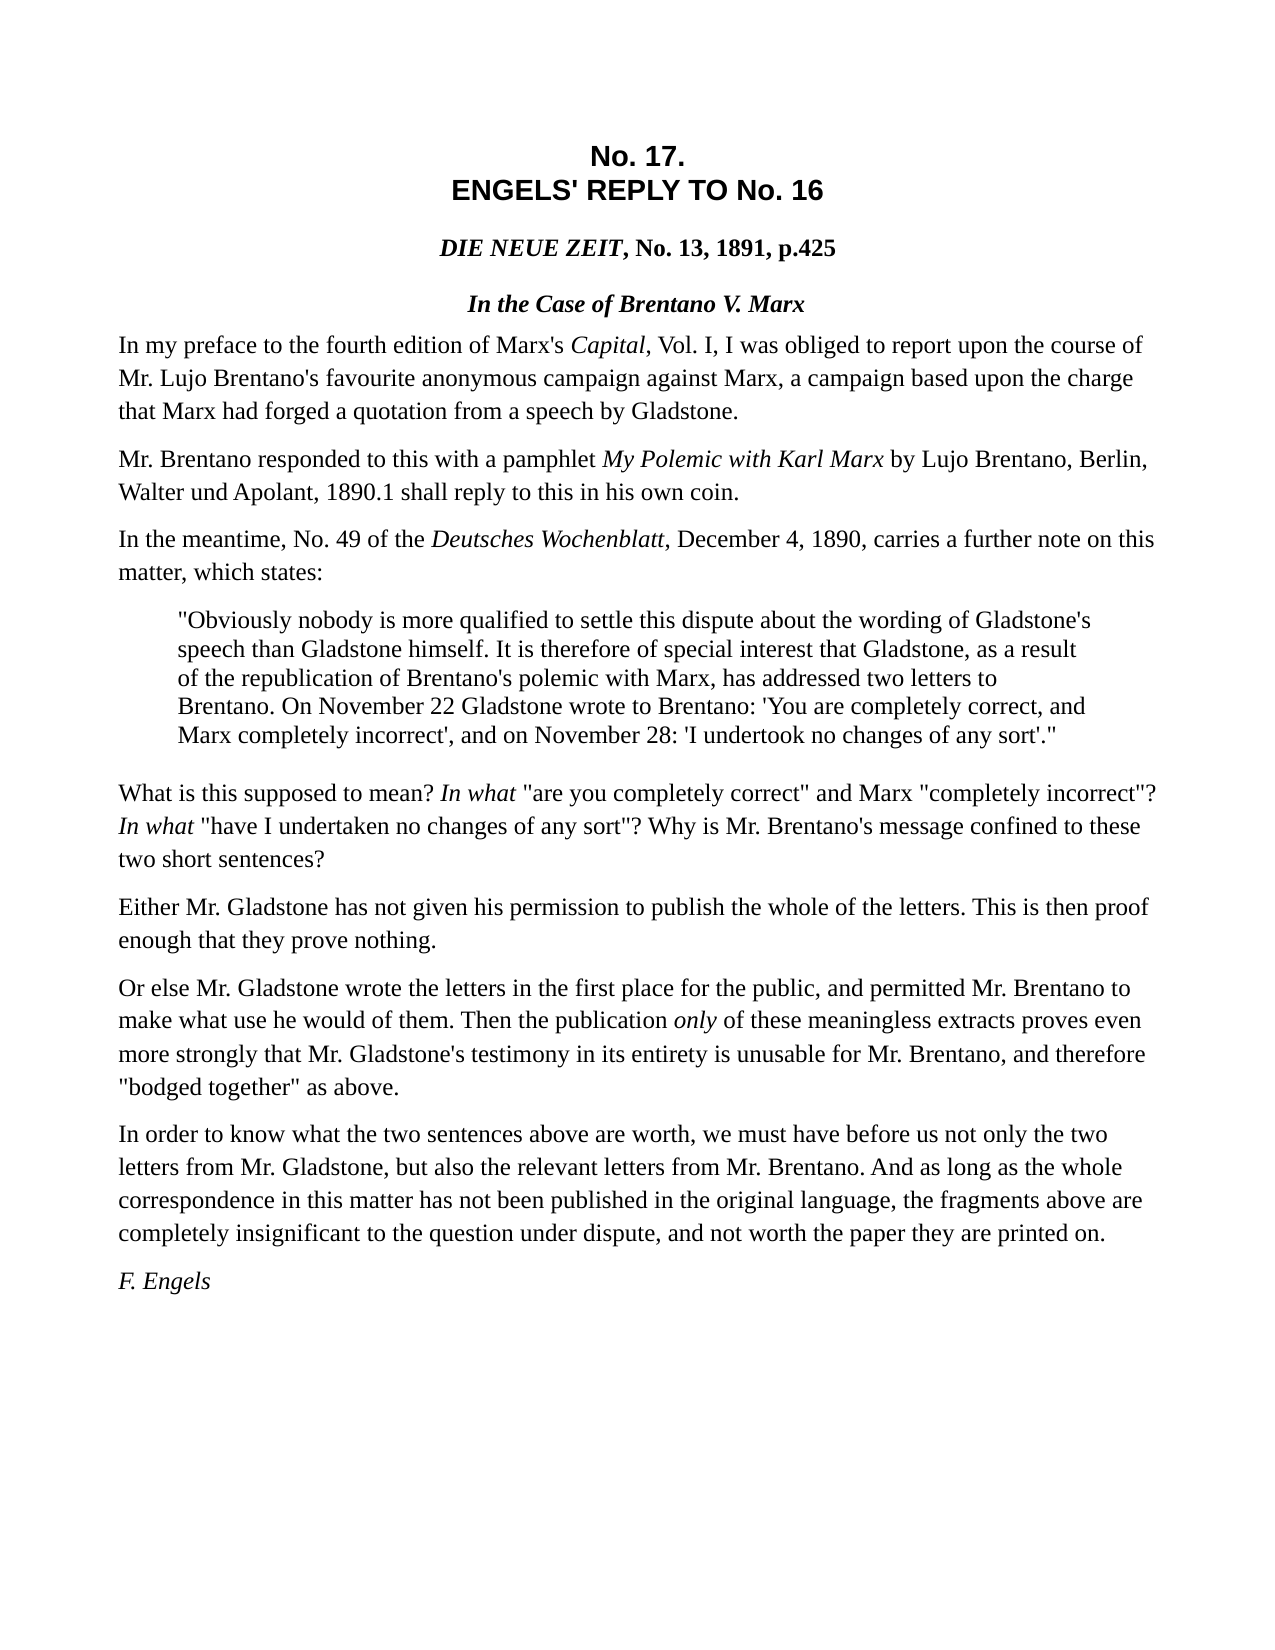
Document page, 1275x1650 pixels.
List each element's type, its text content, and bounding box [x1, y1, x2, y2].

subtitle In the Case of Brentano V. Marx [118, 289, 1157, 318]
subtitle No. 17. ENGELS' REPLY TO No. 16 [118, 139, 1157, 206]
subtitle DIE NEUE ZEIT, No. 13, 1891, p.425 [118, 233, 1157, 262]
text Or else Mr. Gladstone wrote the letters in the first place for the public, and permitted Mr. Brentano to make what use he would of them. Then the publication only of these meaningless extracts proves even more strongly that Mr. Gladstone's testimony in its entirety is unusable for Mr. Brentano, and therefore "bodged together" as above. [118, 973, 1157, 1100]
text Mr. Brentano responded to this with a pamphlet My Polemic with Karl Marx by Lujo Brentano, Berlin, Walter und Apolant, 1890.1 shall reply to this in his own coin. [118, 444, 1157, 506]
text "Obviously nobody is more qualified to settle this dispute about the wording of Gladstone's speech than Gladstone himself. It is therefore of special interest that Gladstone, as a result of the republication of Brentano's polemic with Marx, has addressed two letters to Brentano. On November 22 Gladstone wrote to Brentano: 'You are completely correct, and Marx completely incorrect', and on November 28: 'I undertook no changes of any sort'." [177, 605, 1098, 749]
text In the meantime, No. 49 of the Deutsches Wochenblatt, December 4, 1890, carries a further note on this matter, which states: [118, 524, 1157, 586]
text What is this supposed to mean? In what "are you completely correct" and Marx "completely incorrect"? In what "have I undertaken no changes of any sort"? Why is Mr. Brentano's message confined to these two short sentences? [118, 778, 1157, 873]
text F. Engels [118, 1266, 1157, 1295]
text In order to know what the two sentences above are worth, we must have before us not only the two letters from Mr. Gladstone, but also the relevant letters from Mr. Brentano. And as long as the whole correspondence in this matter has not been published in the original language, the fragments above are completely insignificant to the question under dispute, and not worth the paper they are printed on. [118, 1119, 1157, 1247]
text Either Mr. Gladstone has not given his permission to publish the whole of the letters. This is then proof enough that they prove nothing. [118, 892, 1157, 954]
text In my preface to the fourth edition of Marx's Capital, Vol. I, I was obliged to report upon the course of Mr. Lujo Brentano's favourite anonymous campaign against Marx, a campaign based upon the charge that Marx had forged a quotation from a speech by Gladstone. [118, 330, 1157, 425]
